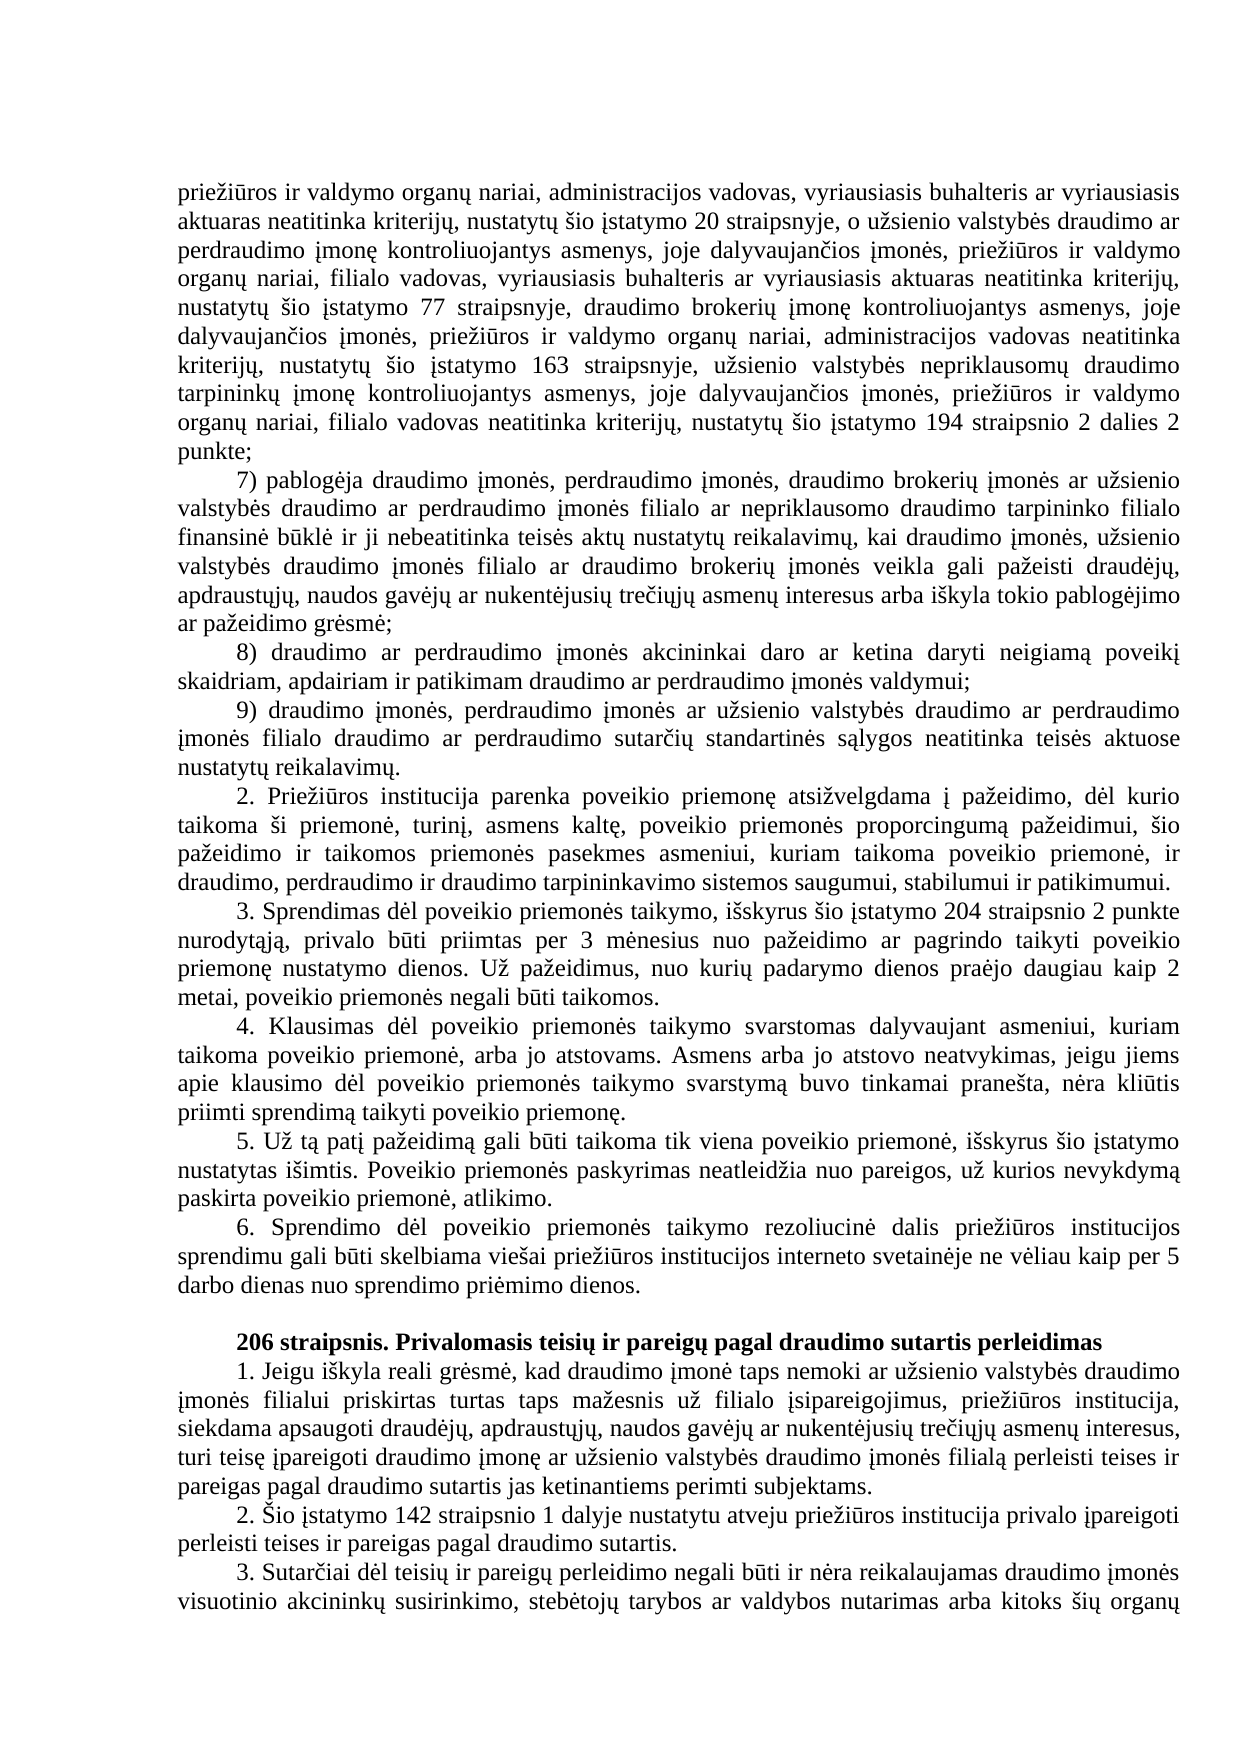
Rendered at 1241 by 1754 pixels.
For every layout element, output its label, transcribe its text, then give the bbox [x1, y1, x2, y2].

text 3. Sprendimas dėl poveikio priemonės taikymo, išskyrus šio įstatymo 204 straipsnio 2 punkte nurodytąją, privalo būti priimtas per 3 mėnesius nuo pažeidimo ar pagrindo taikyti poveikio priemonę nustatymo dienos. Už pažeidimus, nuo kurių padarymo dienos praėjo daugiau kaip 2 metai, poveikio priemonės negali būti taikomos. [177, 896, 1181, 1011]
text 5. Už tą patį pažeidimą gali būti taikoma tik viena poveikio priemonė, išskyrus šio įstatymo nustatytas išimtis. Poveikio priemonės paskyrimas neatleidžia nuo pareigos, už kurios nevykdymą paskirta poveikio priemonė, atlikimo. [177, 1126, 1181, 1212]
text 3. Sutarčiai dėl teisių ir pareigų perleidimo negali būti ir nėra reikalaujamas draudimo įmonės visuotinio akcininkų susirinkimo, stebėtojų tarybos ar valdybos nutarimas arba kitoks šių organų [177, 1557, 1181, 1615]
text 9) draudimo įmonės, perdraudimo įmonės ar užsienio valstybės draudimo ar perdraudimo įmonės filialo draudimo ar perdraudimo sutarčių standartinės sąlygos neatitinka teisės aktuose nustatytų reikalavimų. [177, 695, 1181, 781]
text 6. Sprendimo dėl poveikio priemonės taikymo rezoliucinė dalis priežiūros institucijos sprendimu gali būti skelbiama viešai priežiūros institucijos interneto svetainėje ne vėliau kaip per 5 darbo dienas nuo sprendimo priėmimo dienos. [177, 1212, 1181, 1298]
text priežiūros ir valdymo organų nariai, administracijos vadovas, vyriausiasis buhalteris ar vyriausiasis aktuaras neatitinka kriterijų, nustatytų šio įstatymo 20 straipsnyje, o užsienio valstybės draudimo ar perdraudimo įmonę kontroliuojantys asmenys, joje dalyvaujančios įmonės, priežiūros ir valdymo organų nariai, filialo vadovas, vyriausiasis buhalteris ar vyriausiasis aktuaras neatitinka kriterijų, nustatytų šio įstatymo 77 straipsnyje, draudimo brokerių įmonę kontroliuojantys asmenys, joje dalyvaujančios įmonės, priežiūros ir valdymo organų nariai, administracijos vadovas neatitinka kriterijų, nustatytų šio įstatymo 163 straipsnyje, užsienio valstybės nepriklausomų draudimo tarpininkų įmonę kontroliuojantys asmenys, joje dalyvaujančios įmonės, priežiūros ir valdymo organų nariai, filialo vadovas neatitinka kriterijų, nustatytų šio įstatymo 194 straipsnio 2 dalies 2 punkte; [177, 177, 1181, 465]
text 2. Priežiūros institucija parenka poveikio priemonę atsižvelgdama į pažeidimo, dėl kurio taikoma ši priemonė, turinį, asmens kaltę, poveikio priemonės proporcingumą pažeidimui, šio pažeidimo ir taikomos priemonės pasekmes asmeniui, kuriam taikoma poveikio priemonė, ir draudimo, perdraudimo ir draudimo tarpininkavimo sistemos saugumui, stabilumui ir patikimumui. [177, 781, 1181, 896]
text 8) draudimo ar perdraudimo įmonės akcininkai daro ar ketina daryti neigiamą poveikį skaidriam, apdairiam ir patikimam draudimo ar perdraudimo įmonės valdymui; [177, 637, 1181, 695]
text 4. Klausimas dėl poveikio priemonės taikymo svarstomas dalyvaujant asmeniui, kuriam taikoma poveikio priemonė, arba jo atstovams. Asmens arba jo atstovo neatvykimas, jeigu jiems apie klausimo dėl poveikio priemonės taikymo svarstymą buvo tinkamai pranešta, nėra kliūtis priimti sprendimą taikyti poveikio priemonę. [177, 1011, 1181, 1126]
text 7) pablogėja draudimo įmonės, perdraudimo įmonės, draudimo brokerių įmonės ar užsienio valstybės draudimo ar perdraudimo įmonės filialo ar nepriklausomo draudimo tarpininko filialo finansinė būklė ir ji nebeatitinka teisės aktų nustatytų reikalavimų, kai draudimo įmonės, užsienio valstybės draudimo įmonės filialo ar draudimo brokerių įmonės veikla gali pažeisti draudėjų, apdraustųjų, naudos gavėjų ar nukentėjusių trečiųjų asmenų interesus arba iškyla tokio pablogėjimo ar pažeidimo grėsmė; [177, 465, 1181, 637]
text 206 straipsnis. Privalomasis teisių ir pareigų pagal draudimo sutartis perleidimas [177, 1327, 1181, 1356]
text 2. Šio įstatymo 142 straipsnio 1 dalyje nustatytu atveju priežiūros institucija privalo įpareigoti perleisti teises ir pareigas pagal draudimo sutartis. [177, 1500, 1181, 1557]
text 1. Jeigu iškyla reali grėsmė, kad draudimo įmonė taps nemoki ar užsienio valstybės draudimo įmonės filialui priskirtas turtas taps mažesnis už filialo įsipareigojimus, priežiūros institucija, siekdama apsaugoti draudėjų, apdraustųjų, naudos gavėjų ar nukentėjusių trečiųjų asmenų interesus, turi teisę įpareigoti draudimo įmonę ar užsienio valstybės draudimo įmonės filialą perleisti teises ir pareigas pagal draudimo sutartis jas ketinantiems perimti subjektams. [177, 1356, 1181, 1500]
